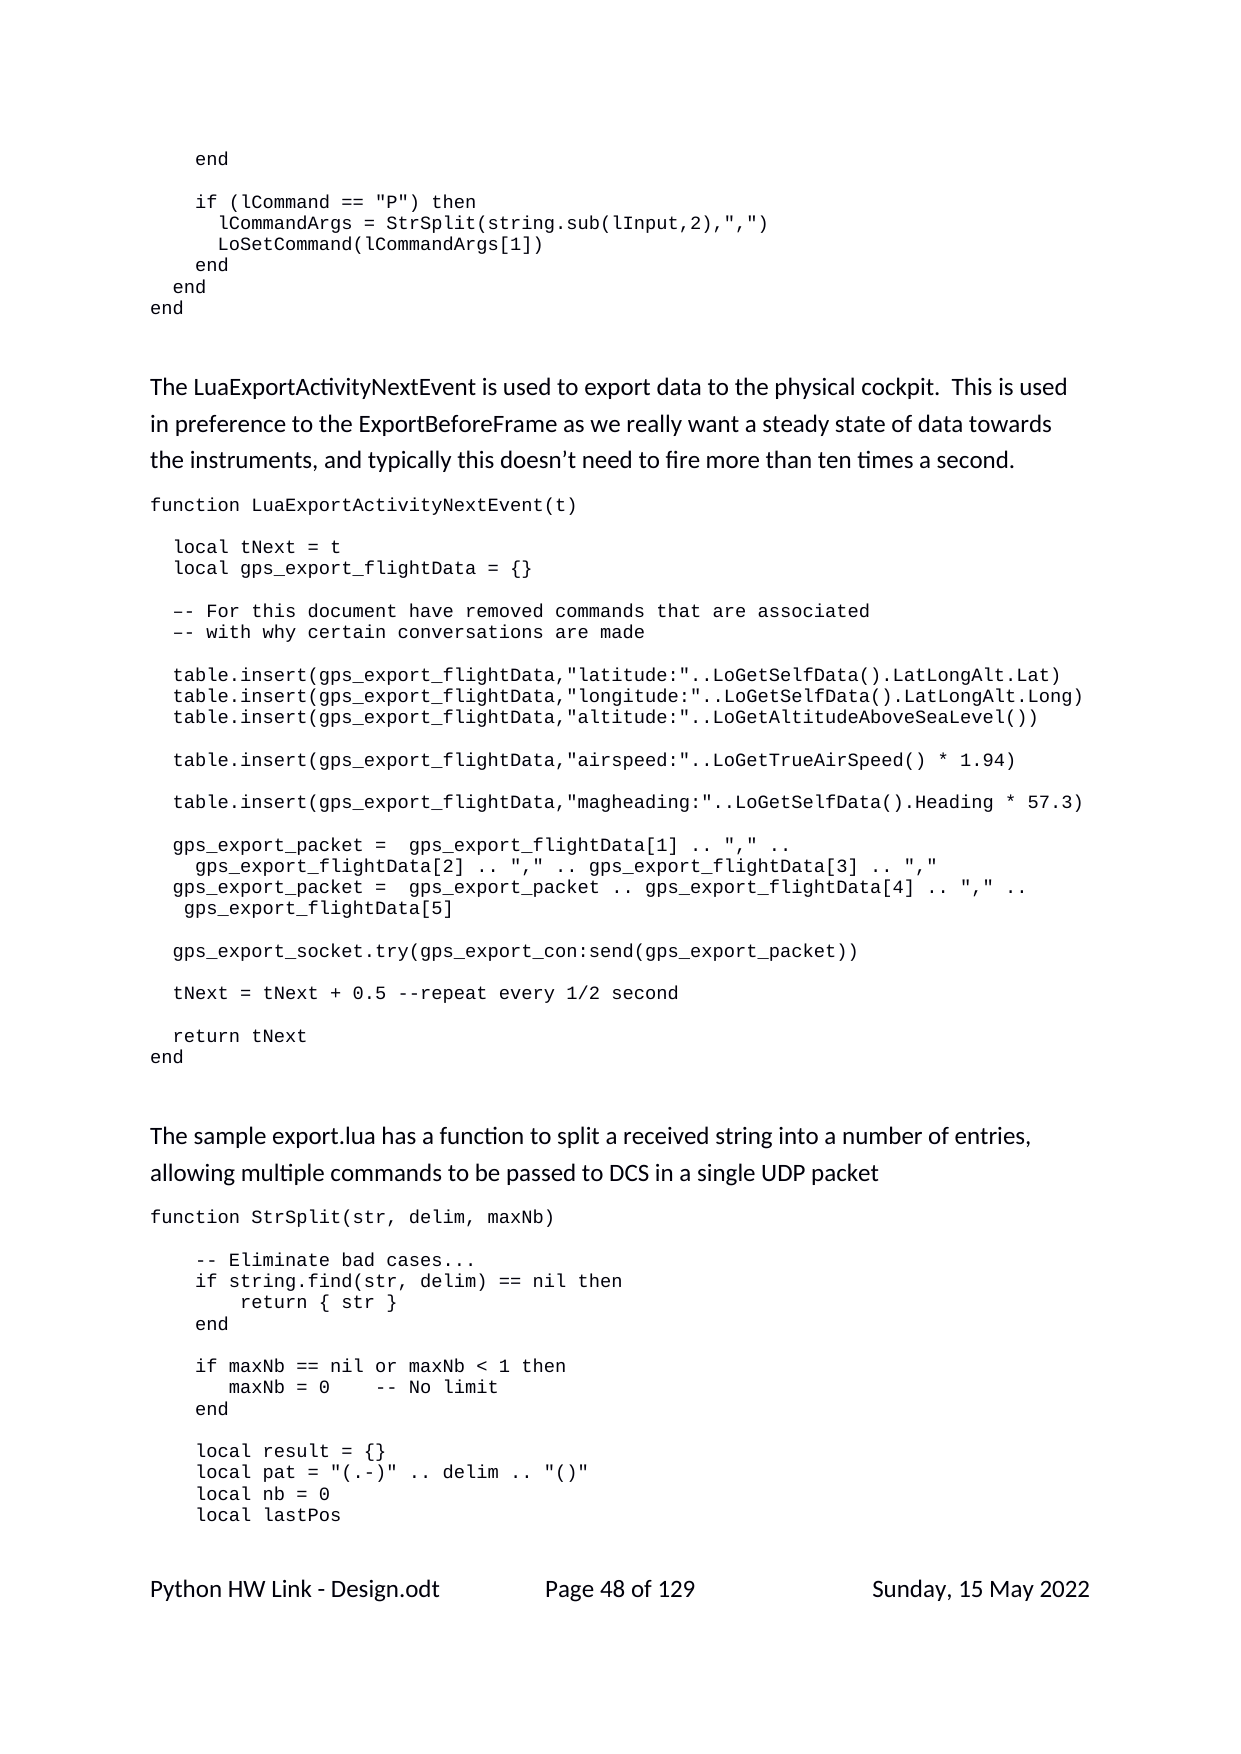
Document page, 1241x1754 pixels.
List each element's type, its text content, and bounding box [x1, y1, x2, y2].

text table.insert(gps_export_flightData,"latitude:"..LoGetSelfData().LatLongAlt.Lat) [150, 665, 1090, 687]
text table.insert(gps_export_flightData,"magheading:"..LoGetSelfData().Heading * 57.3) [150, 793, 1090, 814]
text local gps_export_flightData = {} [150, 559, 1090, 580]
text table.insert(gps_export_flightData,"airspeed:"..LoGetTrueAirSpeed() * 1.94) [150, 750, 1090, 772]
text gps_export_packet = gps_export_flightData[1] .. "," .. [150, 835, 1090, 857]
text if (lCommand == "P") then [150, 192, 1090, 214]
text local pat = "(.-)" .. delim .. "()" [150, 1463, 1090, 1484]
text table.insert(gps_export_flightData,"longitude:"..LoGetSelfData().LatLongAlt.Long) [150, 687, 1090, 708]
text lCommandArgs = StrSplit(string.sub(lInput,2),",") [150, 214, 1090, 235]
text gps_export_flightData[2] .. "," .. gps_export_flightData[3] .. "," [150, 857, 1090, 878]
text The sample export.lua has a function to split a received string into a number of entries, allowing multiple commands to be passed to DCS in a single UDP packet [150, 1120, 1090, 1187]
text gps_export_packet = gps_export_packet .. gps_export_flightData[4] .. "," .. [150, 878, 1090, 899]
text function StrSplit(str, delim, maxNb) [150, 1208, 1090, 1229]
text –- with why certain conversations are made [150, 623, 1090, 644]
text end [150, 256, 1090, 277]
text end [150, 277, 1090, 299]
text end [150, 150, 1090, 171]
text return { str } [150, 1293, 1090, 1314]
text function LuaExportActivityNextEvent(t) [150, 495, 1090, 517]
text end [150, 1314, 1090, 1336]
text end [150, 1048, 1090, 1069]
text if maxNb == nil or maxNb < 1 then [150, 1357, 1090, 1378]
text end [150, 1399, 1090, 1421]
text return tNext [150, 1027, 1090, 1048]
text –- For this document have removed commands that are associated [150, 602, 1090, 623]
text gps_export_flightData[5] [150, 899, 1090, 920]
text maxNb = 0 -- No limit [150, 1378, 1090, 1399]
text if string.find(str, delim) == nil then [150, 1272, 1090, 1293]
text local lastPos [150, 1506, 1090, 1527]
text gps_export_socket.try(gps_export_con:send(gps_export_packet)) [150, 942, 1090, 963]
text The LuaExportActivityNextEvent is used to export data to the physical cockpit. This is used in preference to the ExportBeforeFrame as we really want a steady state of data towards the instruments, and typically this doesn’t need to fire more than ten times a second. [150, 371, 1090, 475]
text tNext = tNext + 0.5 --repeat every 1/2 second [150, 984, 1090, 1005]
text end [150, 299, 1090, 320]
text LoSetCommand(lCommandArgs[1]) [150, 235, 1090, 256]
text local nb = 0 [150, 1484, 1090, 1506]
text table.insert(gps_export_flightData,"altitude:"..LoGetAltitudeAboveSeaLevel()) [150, 708, 1090, 729]
text local tNext = t [150, 538, 1090, 559]
text local result = {} [150, 1442, 1090, 1463]
text -- Eliminate bad cases... [150, 1251, 1090, 1272]
